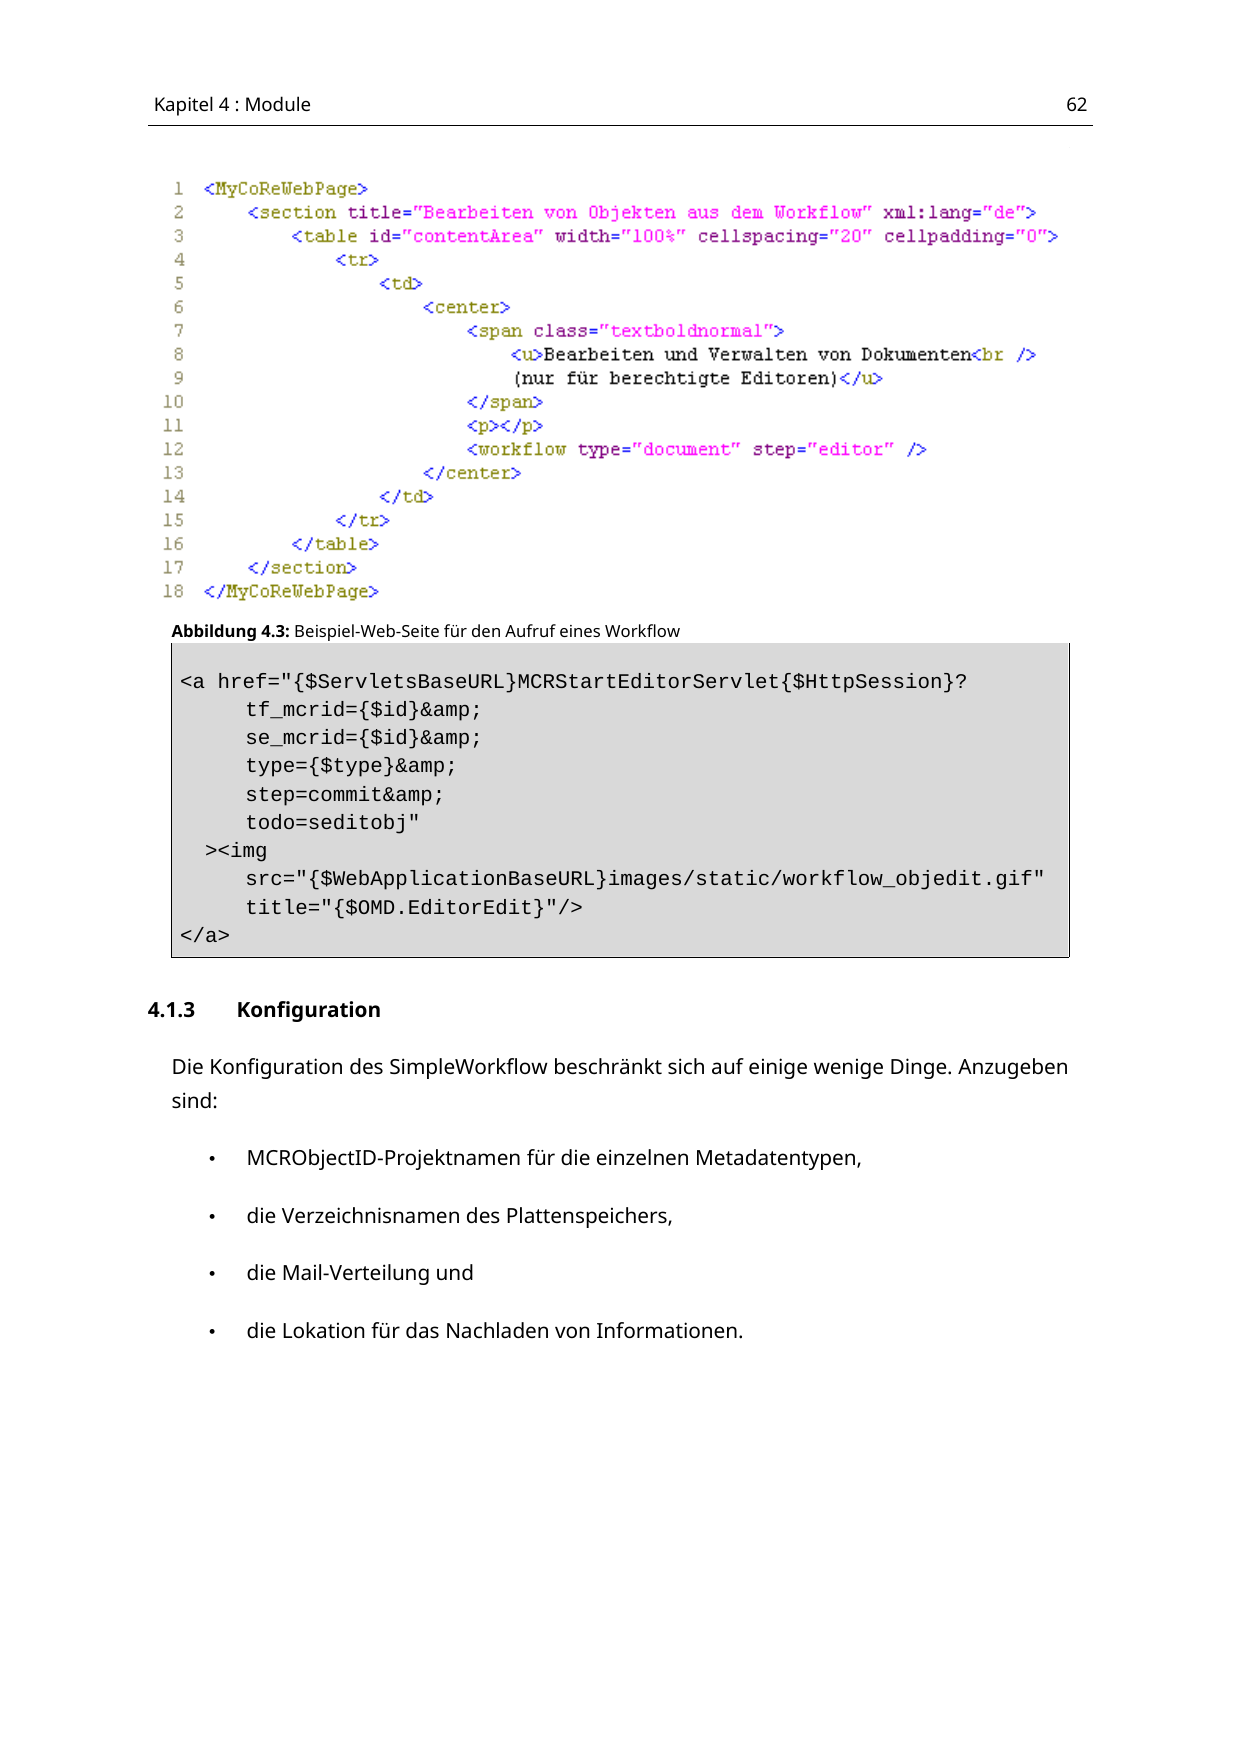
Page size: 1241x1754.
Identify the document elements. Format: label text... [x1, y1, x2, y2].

list die Mail-Verteilung und [209, 1258, 1069, 1287]
text [148, 148, 1071, 176]
subtitle Konfiguration [148, 995, 1092, 1023]
text <a href="{$ServletsBaseURL}MCRStartEditorServlet{$HttpSession}? tf_mcrid={$id}&amp; se_mcrid={$id}&amp; type={$type}&amp; step=commit&amp; todo=seditobj" ><img src="{$WebApplicationBaseURL}images/static/workflow_objedit.gif" title="{$OMD.EditorEdit}"/> </a> [172, 643, 1069, 957]
text Die Konfiguration des SimpleWorkflow beschränkt sich auf einige wenige Dinge. Anzugeben sind: [171, 1052, 1069, 1114]
list die Verzeichnisnamen des Plattenspeichers, [209, 1201, 1069, 1229]
text Abbildung 4.3: Beispiel-Web-Seite für den Aufruf eines Workflow [171, 604, 1048, 643]
list MCRObjectID-Projektnamen für die einzelnen Metadatentypen, [209, 1143, 1069, 1172]
list die Lokation für das Nachladen von Informationen. [209, 1316, 1069, 1344]
